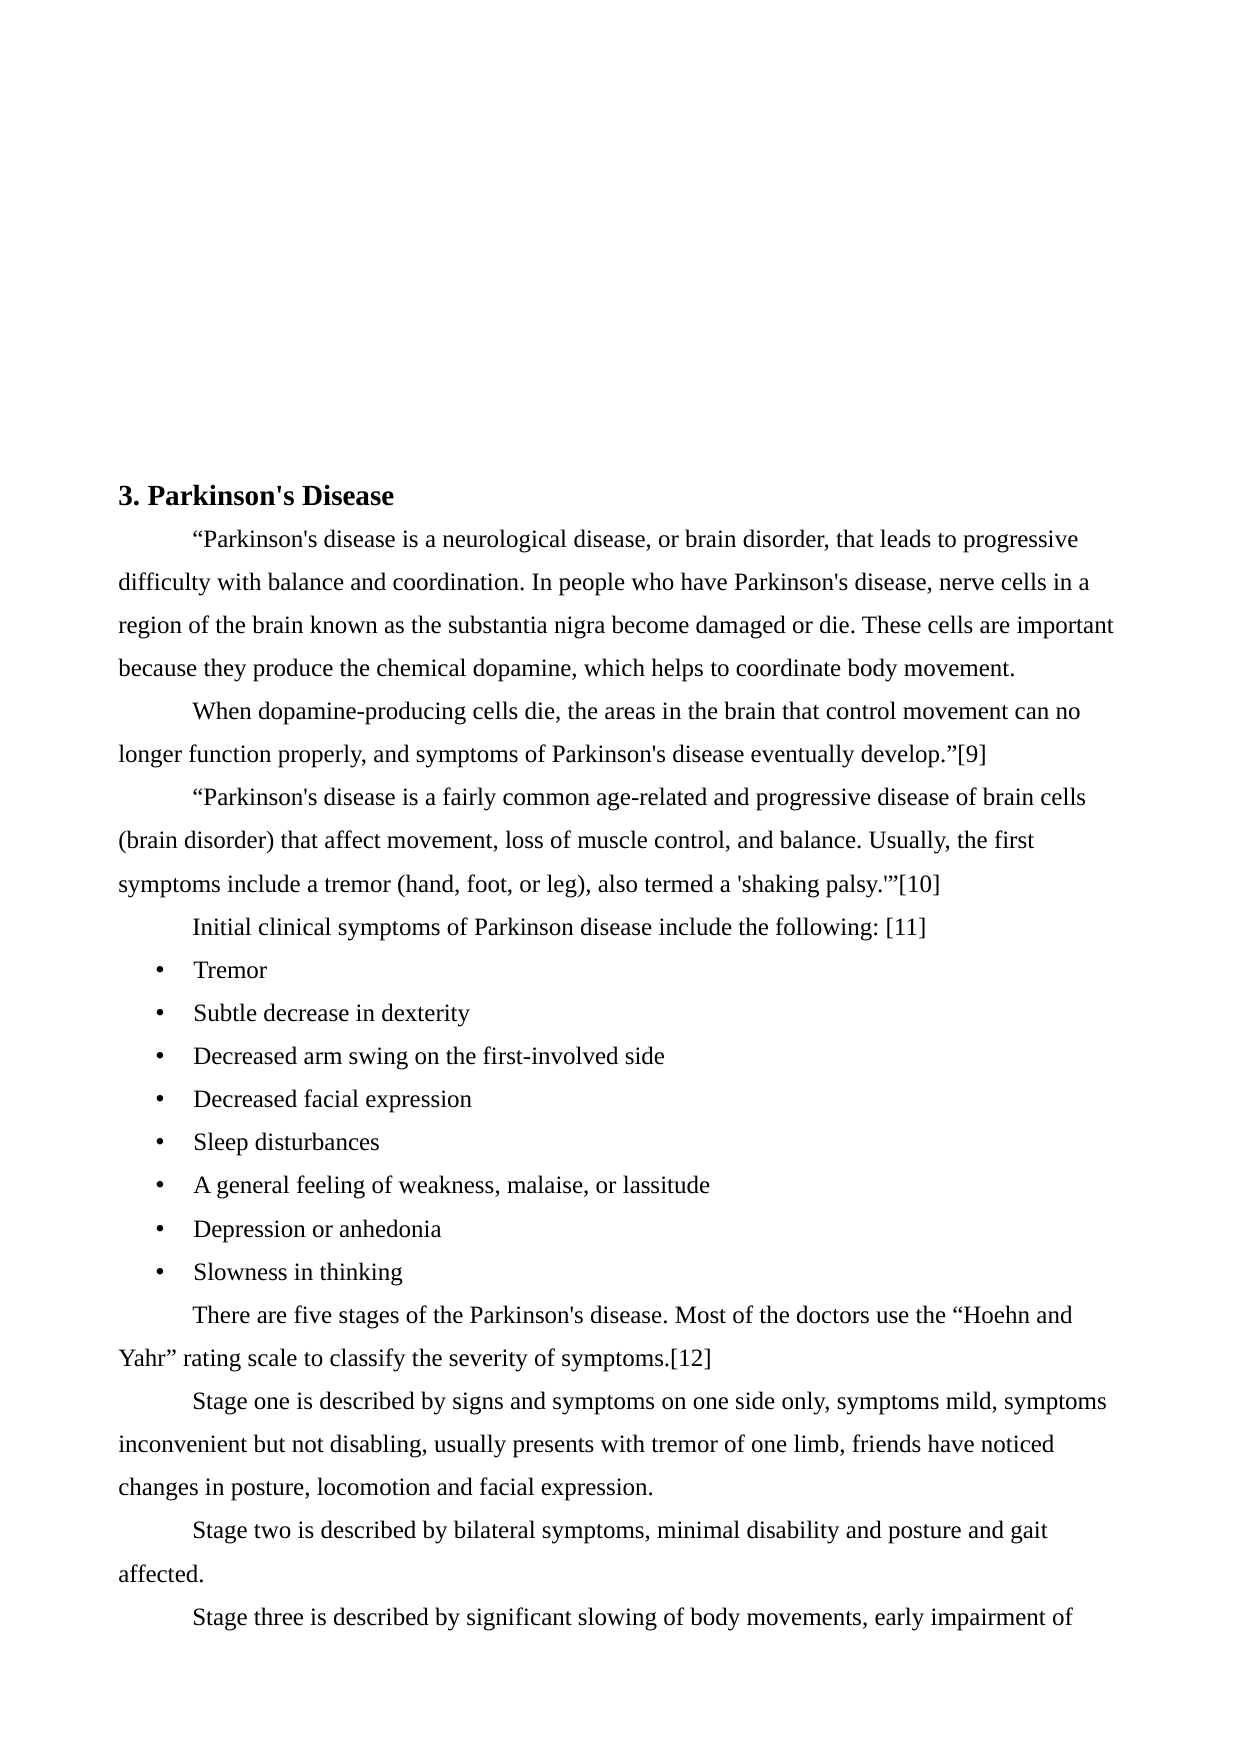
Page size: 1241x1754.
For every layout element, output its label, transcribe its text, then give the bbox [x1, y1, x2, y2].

text Stage one is described by signs and symptoms on one side only, symptoms mild, symptoms inconvenient but not disabling, usually presents with tremor of one limb, friends have noticed changes in posture, locomotion and facial expression. [118, 1386, 1122, 1501]
text When dopamine-producing cells die, the areas in the brain that control movement can no longer function properly, and symptoms of Parkinson's disease eventually develop.”[9] [118, 696, 1122, 768]
list Decreased arm swing on the first-involved side [156, 1041, 1122, 1070]
text There are five stages of the Parkinson's disease. Most of the doctors use the “Hoehn and Yahr” rating scale to classify the severity of symptoms.[12] [118, 1300, 1122, 1372]
list Subtle decrease in dexterity [156, 998, 1122, 1027]
list A general feeling of weakness, malaise, or lassitude [156, 1171, 1122, 1199]
text “Parkinson's disease is a fairly common age-related and progressive disease of brain cells (brain disorder) that affect movement, loss of muscle control, and balance. Usually, the first symptoms include a tremor (hand, foot, or leg), also termed a 'shaking palsy.'”[10] [118, 782, 1122, 897]
list Slowness in thinking [156, 1257, 1122, 1286]
text Initial clinical symptoms of Parkinson disease include the following: [11] [118, 912, 1122, 941]
list Depression or anhedonia [156, 1214, 1122, 1242]
list Decreased facial expression [156, 1084, 1122, 1113]
list Sleep disturbances [156, 1127, 1122, 1156]
subtitle 3. Parkinson's Disease [118, 478, 1122, 511]
text Stage three is described by significant slowing of body movements, early impairment of [118, 1602, 1122, 1631]
list Tremor [156, 955, 1122, 984]
text Stage two is described by bilateral symptoms, minimal disability and posture and gait affected. [118, 1516, 1122, 1587]
text “Parkinson's disease is a neurological disease, or brain disorder, that leads to progressive difficulty with balance and coordination. In people who have Parkinson's disease, nerve cells in a region of the brain known as the substantia nigra become damaged or die. These cells are important because they produce the chemical dopamine, which helps to coordinate body movement. [118, 524, 1122, 682]
